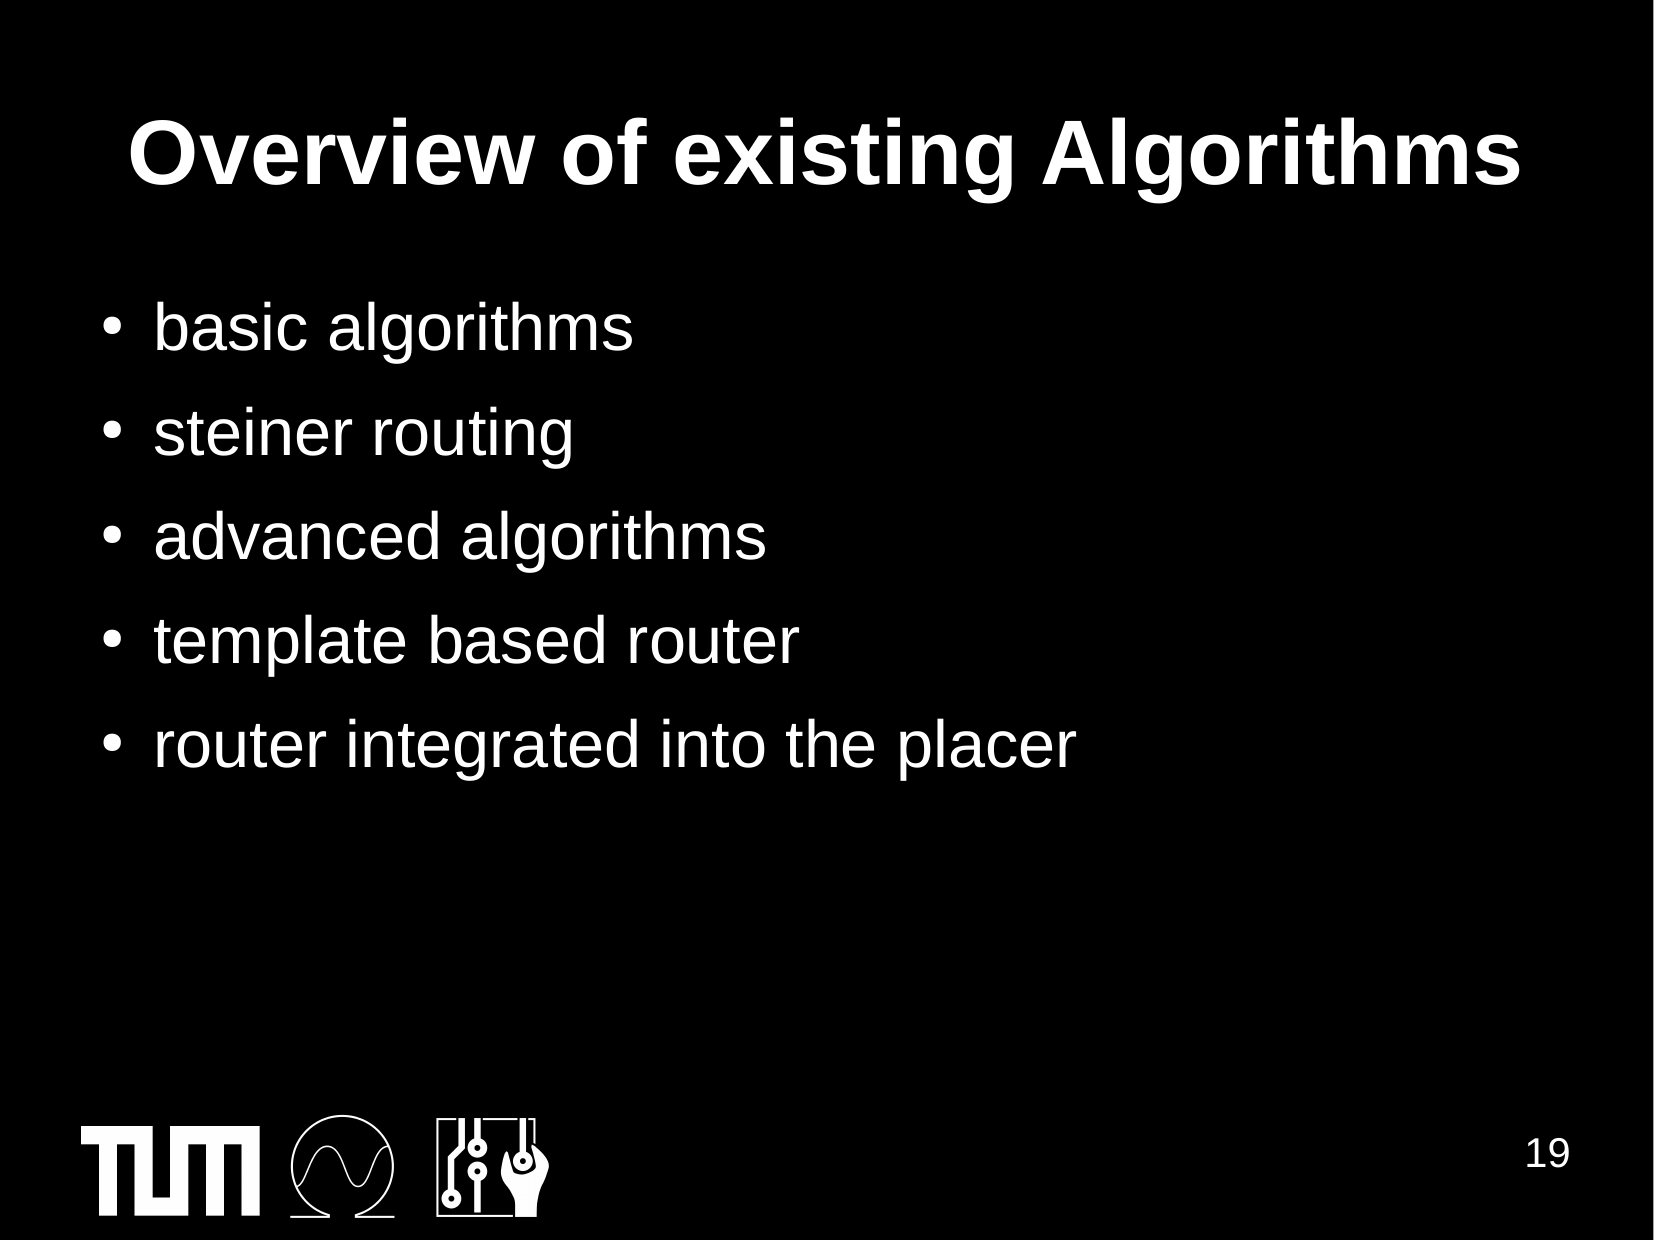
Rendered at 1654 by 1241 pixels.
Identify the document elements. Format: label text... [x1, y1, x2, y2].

picture [63, 1108, 272, 1227]
list basic algorithms steiner routing advanced algorithms template based router router integrated into the placer [82, 290, 1571, 1109]
picture [283, 1109, 402, 1227]
title Overview of existing Algorithms [82, 49, 1571, 257]
picture [425, 1109, 554, 1227]
